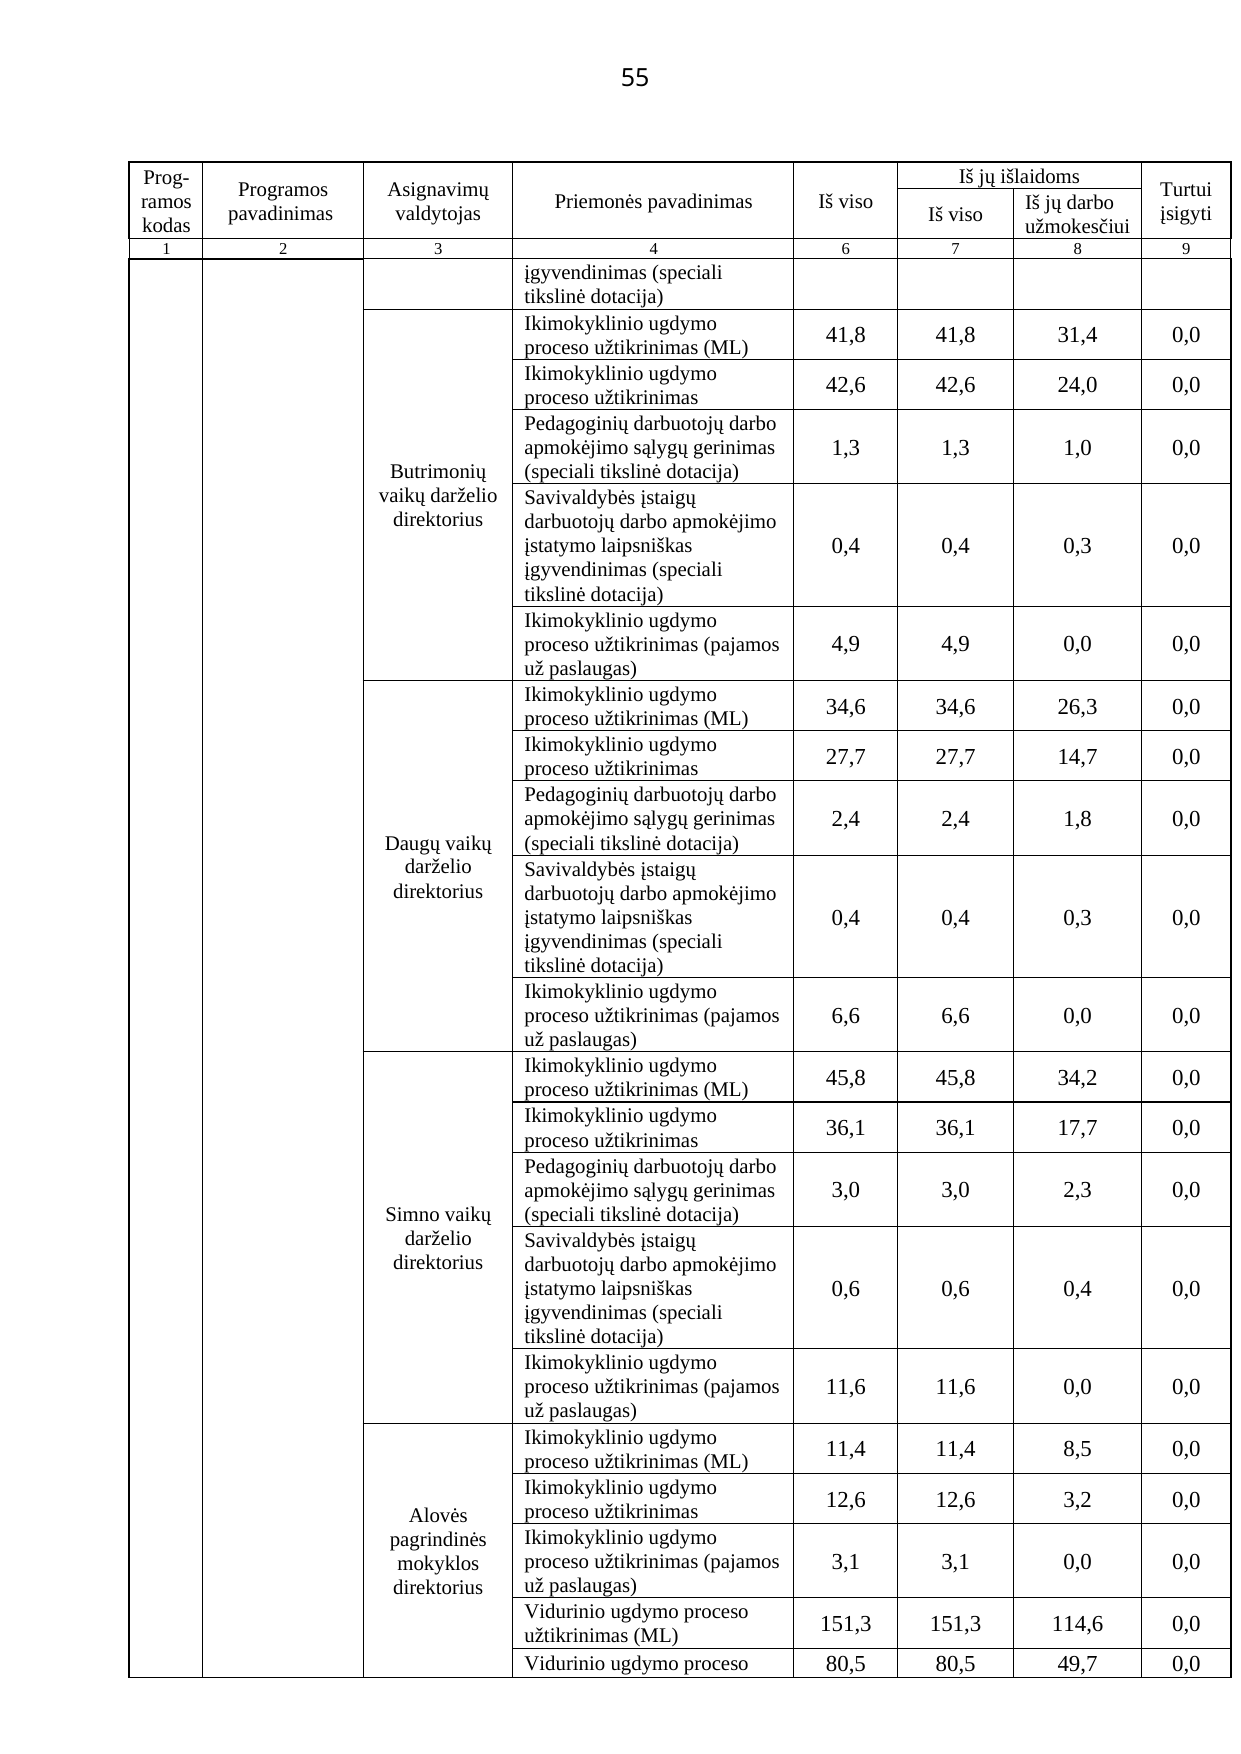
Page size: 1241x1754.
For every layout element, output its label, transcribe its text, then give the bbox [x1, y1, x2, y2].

table_cell Vidurinio ugdymo proceso užtikrinimas (ML) [513, 1598, 793, 1647]
table_cell [203, 260, 363, 1677]
table_cell 0,0 [1142, 1153, 1230, 1226]
table_cell 80,5 [898, 1649, 1013, 1677]
table_cell 3,1 [794, 1524, 897, 1597]
table_cell 0,0 [1142, 360, 1230, 409]
table_cell 0,0 [1142, 1649, 1230, 1677]
table_cell 0,6 [794, 1227, 897, 1348]
table_header Asignavimų valdytojas [364, 163, 512, 238]
table_cell 0,4 [1014, 1227, 1141, 1348]
table_header Priemonės pavadinimas [513, 163, 793, 238]
table_cell 0,0 [1014, 1524, 1141, 1597]
table_cell 17,7 [1014, 1103, 1141, 1152]
table_cell 0,3 [1014, 484, 1141, 606]
table_cell Savivaldybės įstaigų darbuotojų darbo apmokėjimo įstatymo laipsniškas įgyvendinimas (speciali tikslinė dotacija) [513, 1227, 793, 1348]
table_cell Pedagoginių darbuotojų darbo apmokėjimo sąlygų gerinimas (speciali tikslinė dotacija) [513, 1153, 793, 1226]
table_cell 0,0 [1142, 1227, 1230, 1348]
table_header Iš viso [794, 163, 897, 238]
table_cell 12,6 [898, 1474, 1013, 1523]
table_cell 4,9 [898, 607, 1013, 680]
table_cell [1014, 259, 1141, 308]
table_cell 26,3 [1014, 681, 1141, 730]
table_cell 1,0 [1014, 410, 1141, 483]
table_cell 151,3 [794, 1598, 897, 1647]
table_cell 114,6 [1014, 1598, 1141, 1647]
table_cell 3,0 [794, 1153, 897, 1226]
table_cell 14,7 [1014, 731, 1141, 780]
table_cell Pedagoginių darbuotojų darbo apmokėjimo sąlygų gerinimas (speciali tikslinė dotacija) [513, 410, 793, 483]
table_cell Simno vaikų darželio direktorius [364, 1052, 512, 1422]
table_cell 34,6 [794, 681, 897, 730]
table_cell 4,9 [794, 607, 897, 680]
table_cell 0,0 [1014, 978, 1141, 1051]
table_cell 0,4 [794, 856, 897, 977]
table_cell 11,6 [898, 1349, 1013, 1422]
table_cell 34,2 [1014, 1052, 1141, 1101]
table_cell 0,0 [1142, 1474, 1230, 1523]
table_cell 31,4 [1014, 310, 1141, 359]
table_cell 1,3 [794, 410, 897, 483]
table_cell 41,8 [898, 310, 1013, 359]
table_cell 3,2 [1014, 1474, 1141, 1523]
table_cell 0,0 [1142, 1598, 1230, 1647]
table_cell 1,3 [898, 410, 1013, 483]
table_cell Ikimokyklinio ugdymo proceso užtikrinimas (ML) [513, 310, 793, 359]
table_cell 24,0 [1014, 360, 1141, 409]
table_cell 45,8 [794, 1052, 897, 1101]
table_cell 80,5 [794, 1649, 897, 1677]
table_cell 27,7 [898, 731, 1013, 780]
table_cell 0,0 [1142, 484, 1230, 606]
table_cell 0,0 [1142, 1349, 1230, 1422]
table_cell Ikimokyklinio ugdymo proceso užtikrinimas (pajamos už paslaugas) [513, 978, 793, 1051]
table_cell 36,1 [794, 1103, 897, 1152]
table_cell 3 [364, 239, 512, 258]
table_cell 0,0 [1142, 978, 1230, 1051]
table_cell 11,6 [794, 1349, 897, 1422]
table_cell Iš jų darbo užmokesčiui [1014, 189, 1141, 238]
table_cell Ikimokyklinio ugdymo proceso užtikrinimas (pajamos už paslaugas) [513, 1349, 793, 1422]
table_cell Alovės pagrindinės mokyklos direktorius [364, 1424, 512, 1677]
table_cell 9 [1142, 239, 1230, 258]
table_cell 42,6 [898, 360, 1013, 409]
table_cell 2,4 [898, 781, 1013, 854]
table_cell 0,3 [1014, 856, 1141, 977]
table_cell 6,6 [898, 978, 1013, 1051]
table_cell Ikimokyklinio ugdymo proceso užtikrinimas (ML) [513, 1052, 793, 1101]
table_cell Savivaldybės įstaigų darbuotojų darbo apmokėjimo įstatymo laipsniškas įgyvendinimas (speciali tikslinė dotacija) [513, 856, 793, 977]
table_cell 4 [513, 239, 793, 258]
table_cell 3,0 [898, 1153, 1013, 1226]
table_cell 42,6 [794, 360, 897, 409]
table_cell 0,0 [1014, 1349, 1141, 1422]
table_header Iš jų išlaidoms [898, 163, 1141, 188]
table_cell 2 [203, 239, 363, 258]
table_cell 41,8 [794, 310, 897, 359]
table_header Turtui įsigyti [1142, 163, 1230, 238]
table_cell [130, 260, 202, 1677]
table_cell 8 [1014, 239, 1141, 258]
table_cell [364, 259, 512, 308]
table_cell 0,0 [1014, 607, 1141, 680]
table_cell 11,4 [794, 1424, 897, 1473]
table_cell Ikimokyklinio ugdymo proceso užtikrinimas (pajamos už paslaugas) [513, 1524, 793, 1597]
table_cell Ikimokyklinio ugdymo proceso užtikrinimas (pajamos už paslaugas) [513, 607, 793, 680]
table_cell 7 [898, 239, 1013, 258]
table_cell įgyvendinimas (speciali tikslinė dotacija) [513, 259, 793, 308]
table_cell Ikimokyklinio ugdymo proceso užtikrinimas (ML) [513, 1424, 793, 1473]
table_cell 0,0 [1142, 607, 1230, 680]
table_header Programos pavadinimas [203, 163, 363, 238]
table_cell [1142, 259, 1230, 308]
table_cell 0,0 [1142, 681, 1230, 730]
table_cell 3,1 [898, 1524, 1013, 1597]
table_cell Ikimokyklinio ugdymo proceso užtikrinimas [513, 360, 793, 409]
table_cell 2,3 [1014, 1153, 1141, 1226]
table_cell Iš viso [898, 189, 1013, 238]
table_cell 0,0 [1142, 856, 1230, 977]
table_cell 6 [794, 239, 897, 258]
table_cell 27,7 [794, 731, 897, 780]
table_cell Butrimonių vaikų darželio direktorius [364, 310, 512, 680]
table_cell 0,0 [1142, 410, 1230, 483]
table_cell 0,0 [1142, 731, 1230, 780]
table_cell Ikimokyklinio ugdymo proceso užtikrinimas [513, 1103, 793, 1152]
table_cell 0,6 [898, 1227, 1013, 1348]
table_cell Ikimokyklinio ugdymo proceso užtikrinimas [513, 1474, 793, 1523]
table_cell 6,6 [794, 978, 897, 1051]
table_cell [898, 259, 1013, 308]
table_cell 0,0 [1142, 1424, 1230, 1473]
table_cell 36,1 [898, 1103, 1013, 1152]
table_cell 0,4 [794, 484, 897, 606]
table_cell Vidurinio ugdymo proceso [513, 1649, 793, 1677]
table_cell Daugų vaikų darželio direktorius [364, 681, 512, 1051]
table_cell 0,0 [1142, 1103, 1230, 1152]
table_cell 1,8 [1014, 781, 1141, 854]
table_cell 1 [130, 239, 202, 258]
table_cell 34,6 [898, 681, 1013, 730]
table_cell Ikimokyklinio ugdymo proceso užtikrinimas [513, 731, 793, 780]
table_cell 0,4 [898, 484, 1013, 606]
table_cell 0,0 [1142, 781, 1230, 854]
table_cell 0,0 [1142, 1524, 1230, 1597]
table_cell 49,7 [1014, 1649, 1141, 1677]
table_cell 151,3 [898, 1598, 1013, 1647]
table_cell Savivaldybės įstaigų darbuotojų darbo apmokėjimo įstatymo laipsniškas įgyvendinimas (speciali tikslinė dotacija) [513, 484, 793, 606]
table_cell Ikimokyklinio ugdymo proceso užtikrinimas (ML) [513, 681, 793, 730]
table_cell 0,0 [1142, 1052, 1230, 1101]
table_cell 0,0 [1142, 310, 1230, 359]
table_cell 11,4 [898, 1424, 1013, 1473]
table_cell 45,8 [898, 1052, 1013, 1101]
table_cell 8,5 [1014, 1424, 1141, 1473]
table_cell 2,4 [794, 781, 897, 854]
table_cell 12,6 [794, 1474, 897, 1523]
table_cell Pedagoginių darbuotojų darbo apmokėjimo sąlygų gerinimas (speciali tikslinė dotacija) [513, 781, 793, 854]
table_cell [794, 259, 897, 308]
table_cell 0,4 [898, 856, 1013, 977]
table_header Prog-ramos kodas [130, 163, 202, 238]
